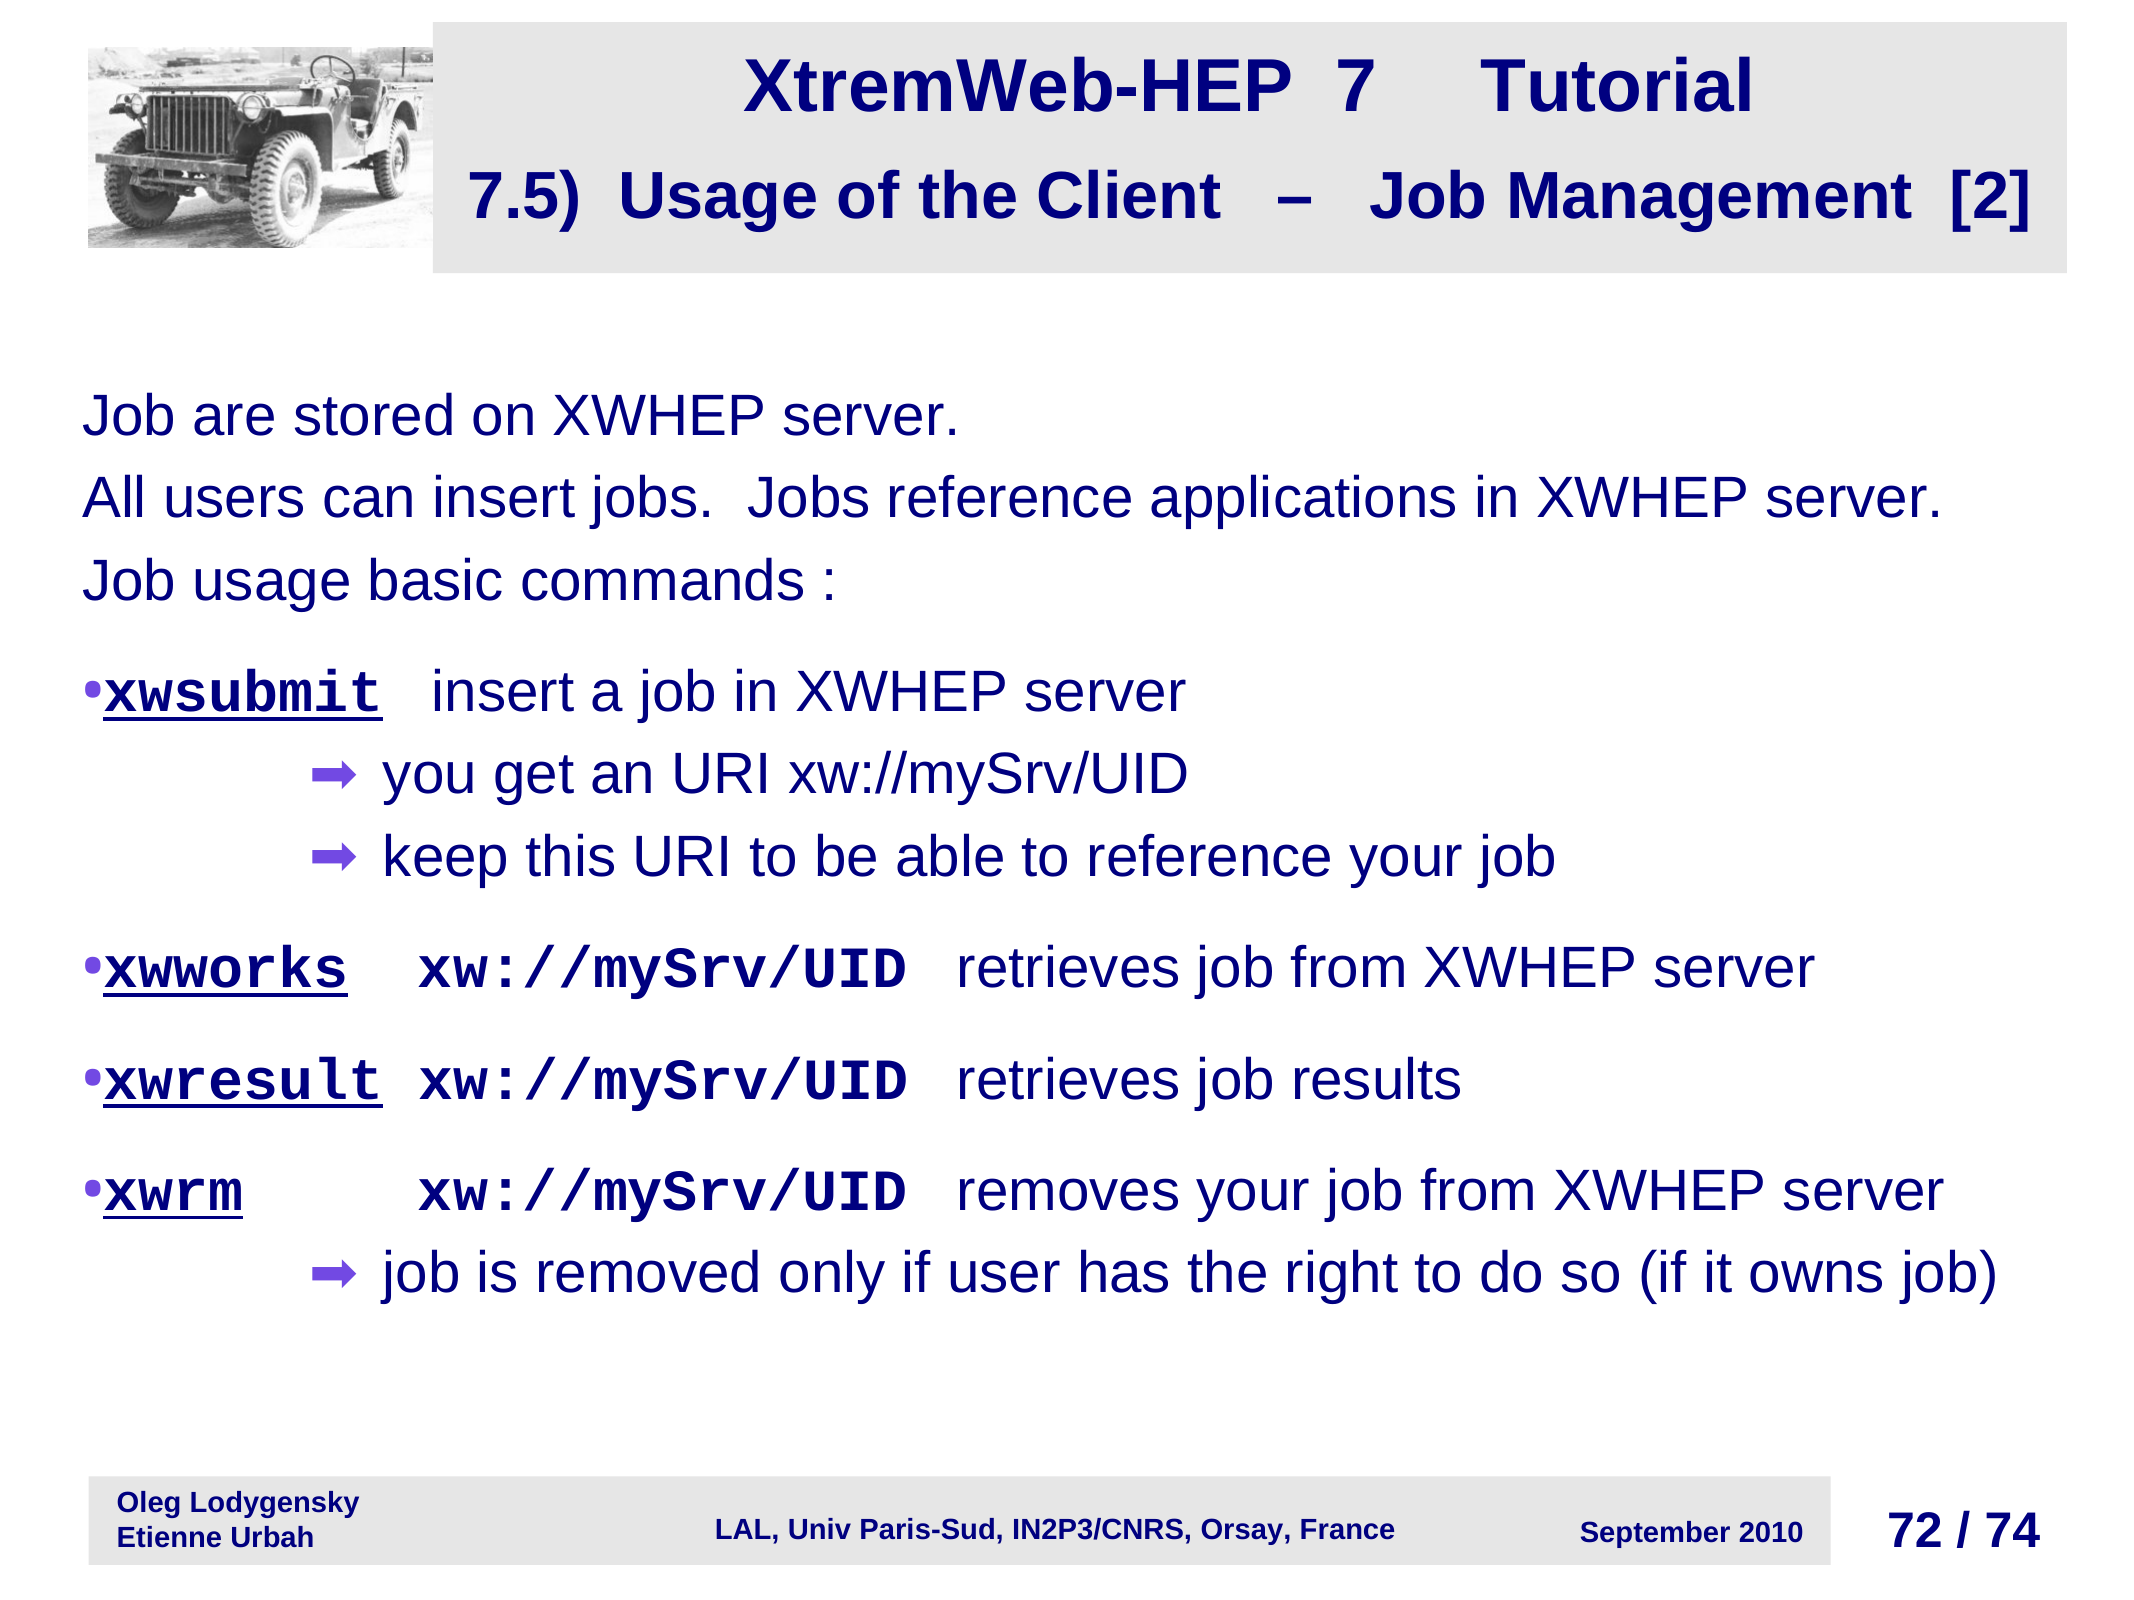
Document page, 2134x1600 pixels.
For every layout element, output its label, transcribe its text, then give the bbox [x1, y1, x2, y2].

text_box Job are stored on XWHEP server. All users can insert jobs. Jobs reference applications in XWHEP server. Job usage basic commands : xwsubmit insert a job in XWHEP server you get an URI xw://mySrv/UID keep this URI to be able to reference your job xwworks xw://mySrv/UID retrieves job from XWHEP server xwresult xw://mySrv/UID retrieves job results xwrm xw://mySrv/UID removes your job from XWHEP server job is removed only if user has the right to do so (if it owns job) [72, 377, 2061, 1469]
title 7.5) Usage of the Client – Job Management [2] [442, 118, 2067, 266]
picture [88, 47, 433, 248]
